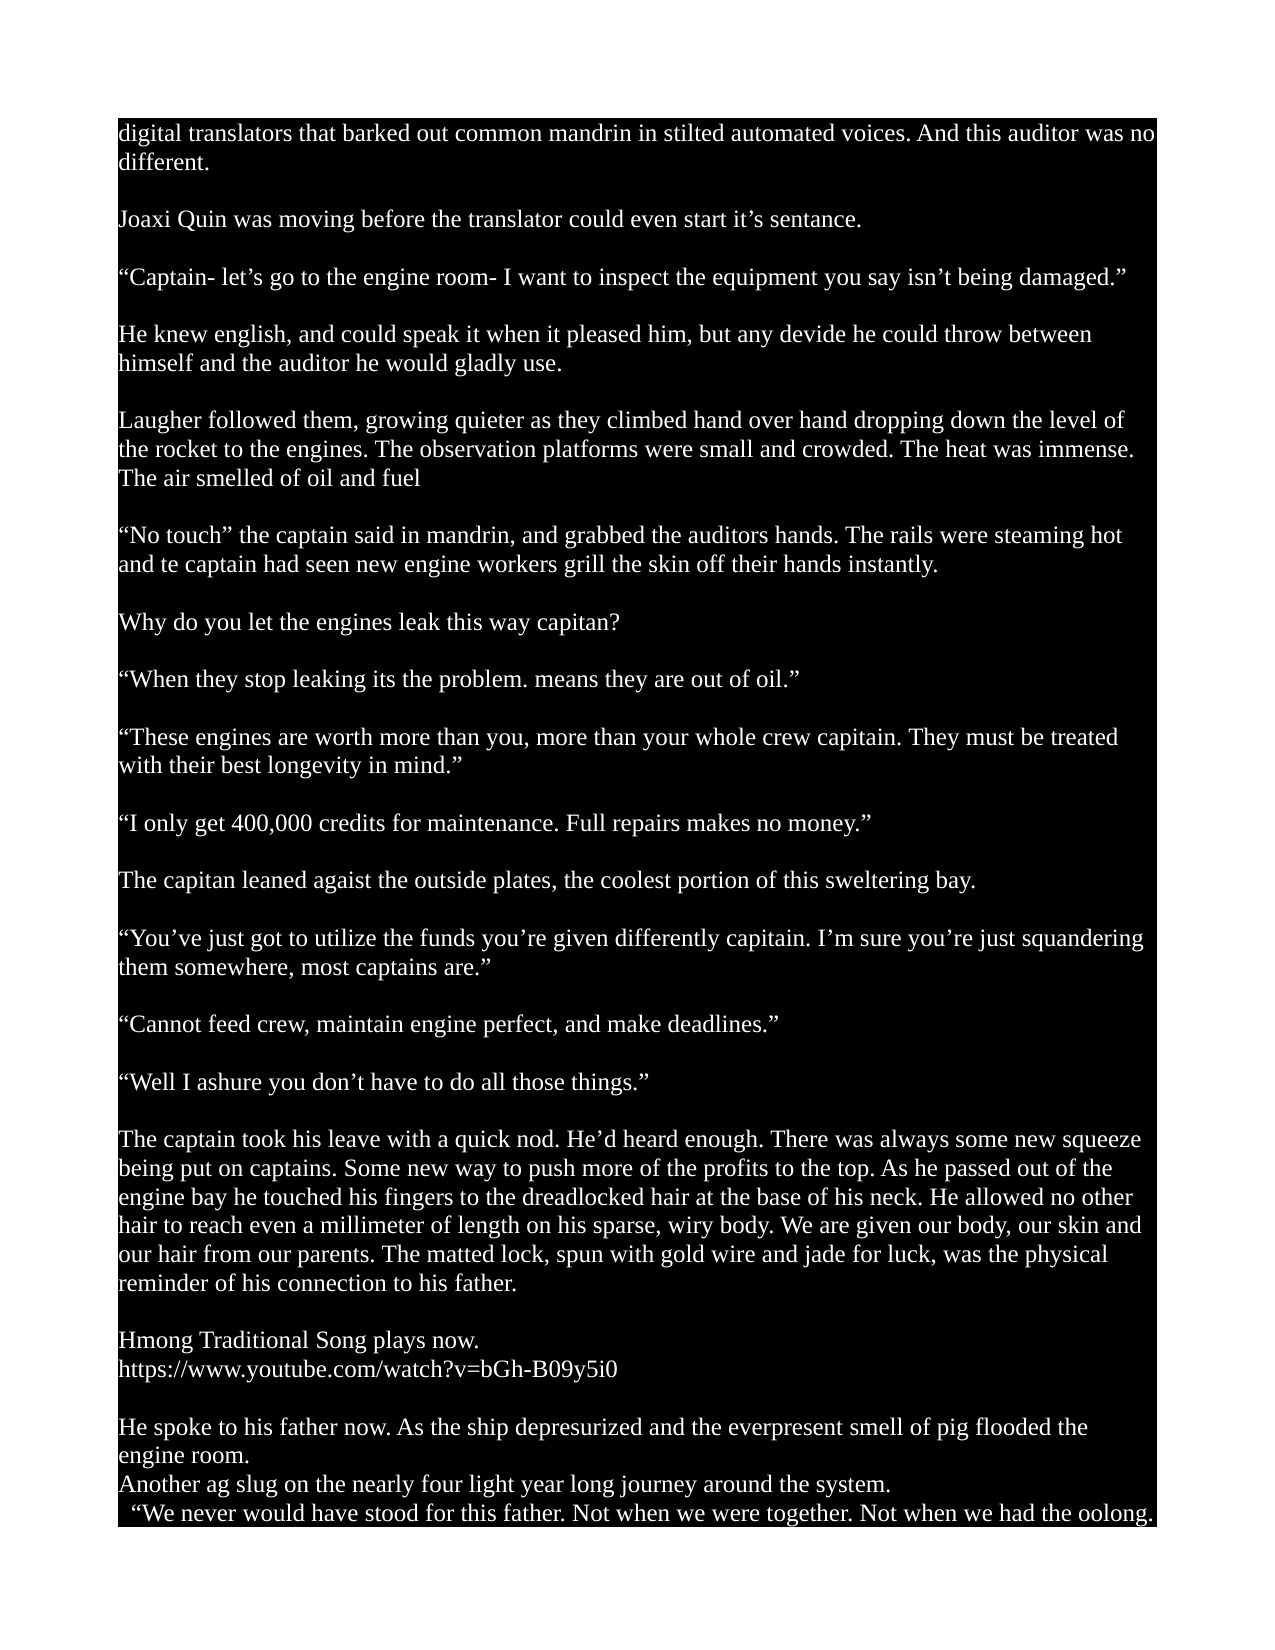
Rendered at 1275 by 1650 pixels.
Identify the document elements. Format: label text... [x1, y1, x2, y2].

text Why do you let the engines leak this way capitan? [118, 607, 1157, 636]
text Joaxi Quin was moving before the translator could even start it’s sentance. [118, 204, 1157, 233]
text The captain took his leave with a quick nod. He’d heard enough. There was always some new squeeze being put on captains. Some new way to push more of the profits to the top. As he passed out of the engine bay he touched his fingers to the dreadlocked hair at the base of his neck. He allowed no other hair to reach even a millimeter of length on his sparse, wiry body. We are given our body, our skin and our hair from our parents. The matted lock, spun with gold wire and jade for luck, was the physical reminder of his connection to his father. [118, 1124, 1157, 1297]
text Another ag slug on the nearly four light year long journey around the system. [118, 1469, 1157, 1498]
text “Well I ashure you don’t have to do all those things.” [118, 1067, 1157, 1096]
text “You’ve just got to utilize the funds you’re given differently capitain. I’m sure you’re just squandering them somewhere, most captains are.” [118, 923, 1157, 981]
text He spoke to his father now. As the ship depresurized and the everpresent smell of pig flooded the engine room. [118, 1412, 1157, 1469]
text digital translators that barked out common mandrin in stilted automated voices. And this auditor was no different. [118, 118, 1157, 176]
text “We never would have stood for this father. Not when we were together. Not when we had the oolong. [118, 1498, 1157, 1527]
text “Cannot feed crew, maintain engine perfect, and make deadlines.” [118, 1009, 1157, 1038]
text Hmong Traditional Song plays now. [118, 1326, 1157, 1354]
text He knew english, and could speak it when it pleased him, but any devide he could throw between himself and the auditor he would gladly use. [118, 319, 1157, 377]
text https://www.youtube.com/watch?v=bGh-B09y5i0 [118, 1354, 1157, 1383]
text “I only get 400,000 credits for maintenance. Full repairs makes no money.” [118, 808, 1157, 837]
text The capitan leaned agaist the outside plates, the coolest portion of this sweltering bay. [118, 866, 1157, 894]
text “When they stop leaking its the problem. means they are out of oil.” [118, 664, 1157, 693]
text “Captain- let’s go to the engine room- I want to inspect the equipment you say isn’t being damaged.” [118, 262, 1157, 291]
text “These engines are worth more than you, more than your whole crew capitain. They must be treated with their best longevity in mind.” [118, 722, 1157, 779]
text Laugher followed them, growing quieter as they climbed hand over hand dropping down the level of the rocket to the engines. The observation platforms were small and crowded. The heat was immense. The air smelled of oil and fuel [118, 406, 1157, 492]
text “No touch” the captain said in mandrin, and grabbed the auditors hands. The rails were steaming hot and te captain had seen new engine workers grill the skin off their hands instantly. [118, 521, 1157, 578]
